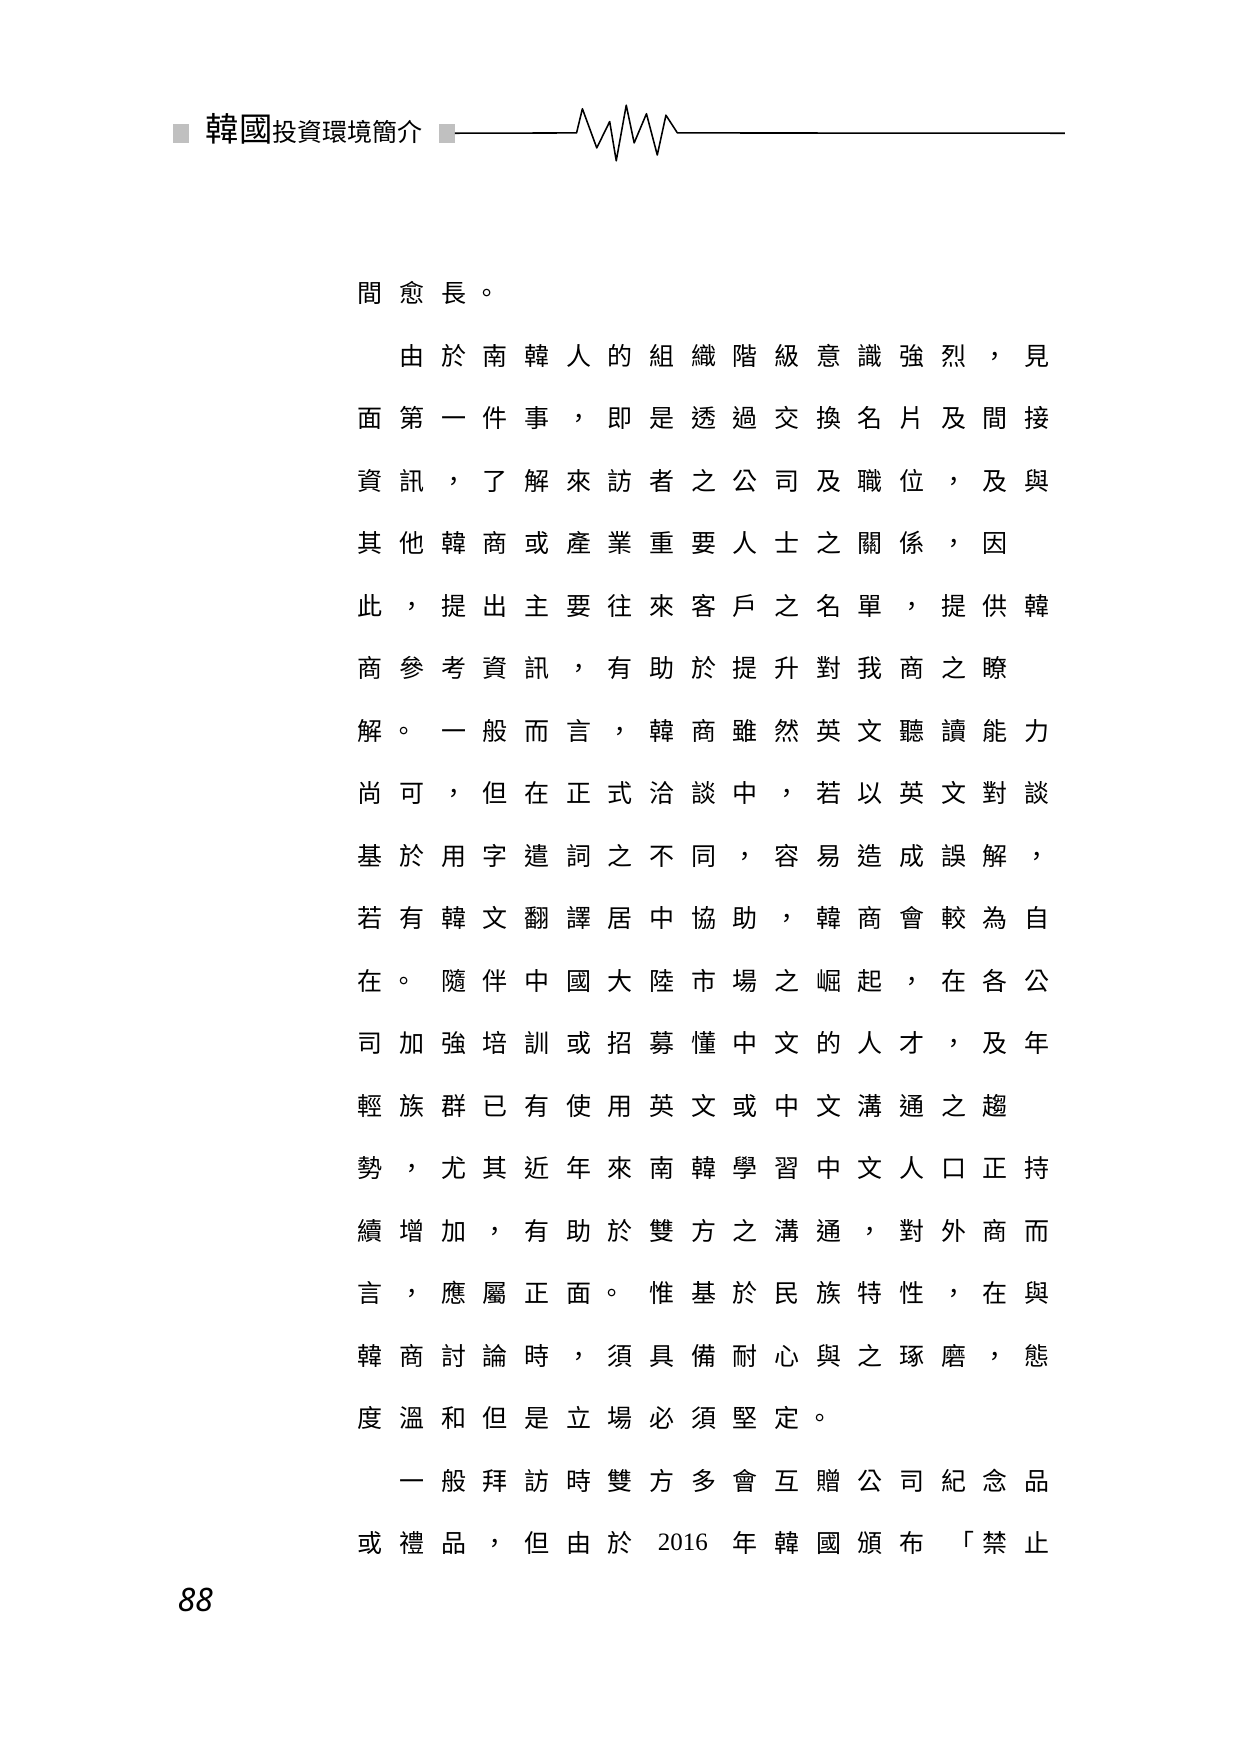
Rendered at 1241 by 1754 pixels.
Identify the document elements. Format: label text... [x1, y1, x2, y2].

text 一般拜訪時雙方多會互贈公司紀念品或禮品，但由於2016年韓國頒布「禁止 [330, 1438, 1058, 1563]
text 間愈長。 [330, 250, 1058, 313]
text 由於南韓人的組織階級意識強烈，見面第一件事，即是透過交換名片及間接資訊，了解來訪者之公司及職位，及與其他韓商或產業重要人士之關係，因此，提出主要往來客戶之名單，提供韓商參考資訊，有助於提升對我商之瞭解。一般而言，韓商雖然英文聽讀能力尚可，但在正式洽談中，若以英文對談基於用字遣詞之不同，容易造成誤解，若有韓文翻譯居中協助，韓商會較為自在。隨伴中國大陸市場之崛起，在各公司加強培訓或招募懂中文的人才，及年輕族群已有使用英文或中文溝通之趨勢，尤其近年來南韓學習中文人口正持續增加，有助於雙方之溝通，對外商而言，應屬正面。惟基於民族特性，在與韓商討論時，須具備耐心與之琢磨，態度溫和但是立場必須堅定。 [330, 313, 1058, 1438]
